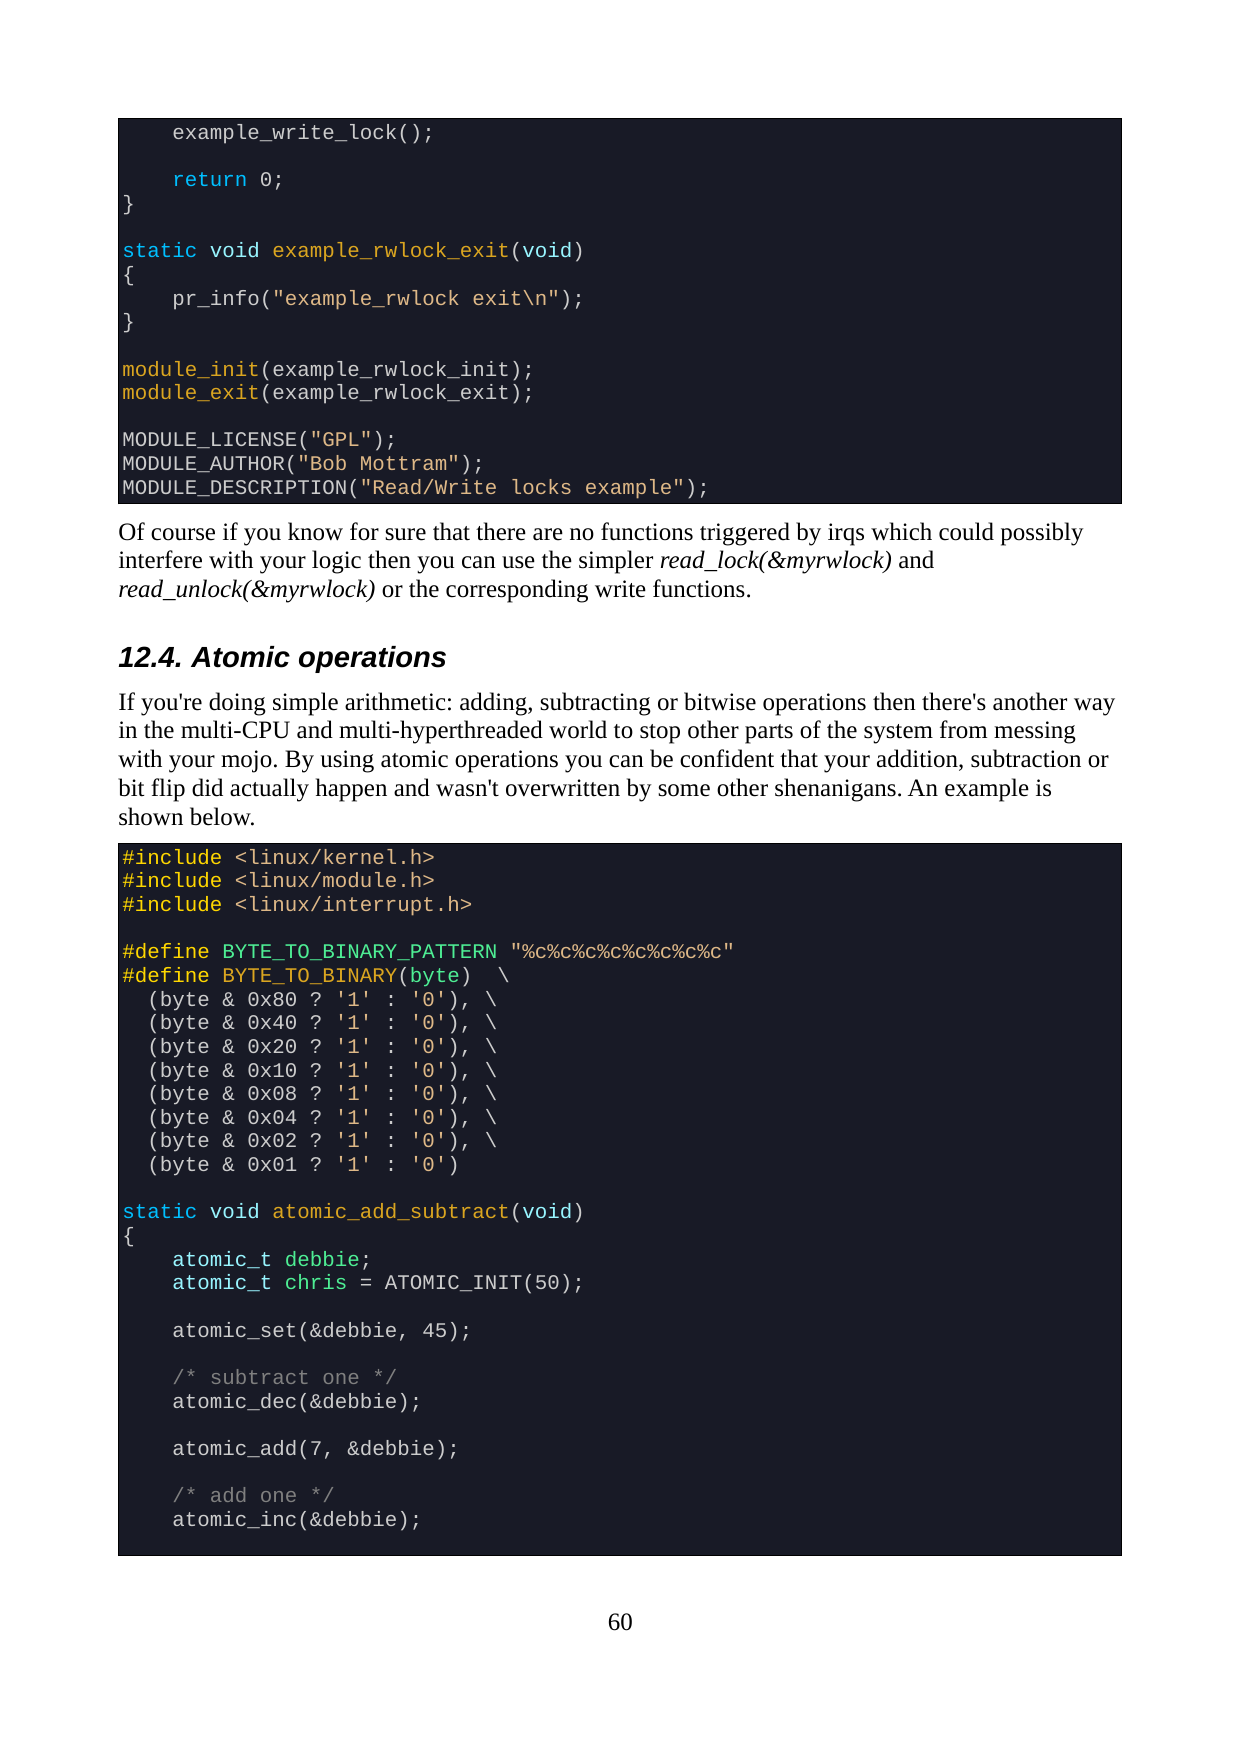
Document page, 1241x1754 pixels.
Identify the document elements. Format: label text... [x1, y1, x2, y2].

text atomic_t debbie; [119, 1245, 1121, 1268]
text /* subtract one */ [119, 1363, 1121, 1387]
text (byte & 0x01 ? '1' : '0') [119, 1150, 1121, 1174]
text return 0; [119, 165, 1121, 189]
text atomic_t chris = ATOMIC_INIT(50); [119, 1268, 1121, 1292]
text static void atomic_add_subtract(void) [119, 1197, 1121, 1221]
text (byte & 0x20 ? '1' : '0'), \ [119, 1032, 1121, 1056]
text (byte & 0x02 ? '1' : '0'), \ [119, 1127, 1121, 1150]
text (byte & 0x04 ? '1' : '0'), \ [119, 1103, 1121, 1127]
text (byte & 0x40 ? '1' : '0'), \ [119, 1008, 1121, 1032]
text pr_info("example_rwlock exit\n"); [119, 284, 1121, 307]
text Of course if you know for sure that there are no functions triggered by irqs which could possibly interfere with your logic then you can use the simpler read_lock(&myrwlock) and read_unlock(&myrwlock) or the corresponding write functions. [118, 517, 1122, 603]
text { [119, 260, 1121, 284]
text (byte & 0x10 ? '1' : '0'), \ [119, 1056, 1121, 1079]
text #include <linux/interrupt.h> [119, 890, 1121, 914]
text module_exit(example_rwlock_exit); [119, 378, 1121, 402]
text example_write_lock(); [119, 119, 1121, 142]
text /* add one */ [119, 1481, 1121, 1505]
text If you're doing simple arithmetic: adding, subtracting or bitwise operations then there's another way in the multi-CPU and multi-hyperthreaded world to stop other parts of the system from messing with your mojo. By using atomic operations you can be confident that your addition, subtraction or bit flip did actually happen and wasn't overwritten by some other shenanigans. An example is shown below. [118, 687, 1122, 830]
text atomic_add(7, &debbie); [119, 1434, 1121, 1458]
text MODULE_AUTHOR("Bob Mottram"); [119, 449, 1121, 473]
text module_init(example_rwlock_init); [119, 354, 1121, 378]
text atomic_inc(&debbie); [119, 1505, 1121, 1528]
text MODULE_DESCRIPTION("Read/Write locks example"); [119, 473, 1121, 503]
text #include <linux/module.h> [119, 866, 1121, 890]
text MODULE_LICENSE("GPL"); [119, 426, 1121, 449]
text static void example_rwlock_exit(void) [119, 236, 1121, 260]
text } [119, 189, 1121, 213]
text } [119, 307, 1121, 331]
text #include <linux/kernel.h> [119, 844, 1121, 866]
text { [119, 1221, 1121, 1245]
text (byte & 0x80 ? '1' : '0'), \ [119, 985, 1121, 1008]
text atomic_dec(&debbie); [119, 1387, 1121, 1410]
text (byte & 0x08 ? '1' : '0'), \ [119, 1079, 1121, 1103]
text atomic_set(&debbie, 45); [119, 1316, 1121, 1339]
text #define BYTE_TO_BINARY_PATTERN "%c%c%c%c%c%c%c%c" [119, 937, 1121, 961]
subtitle Atomic operations [118, 641, 1122, 674]
text #define BYTE_TO_BINARY(byte) \ [119, 961, 1121, 985]
